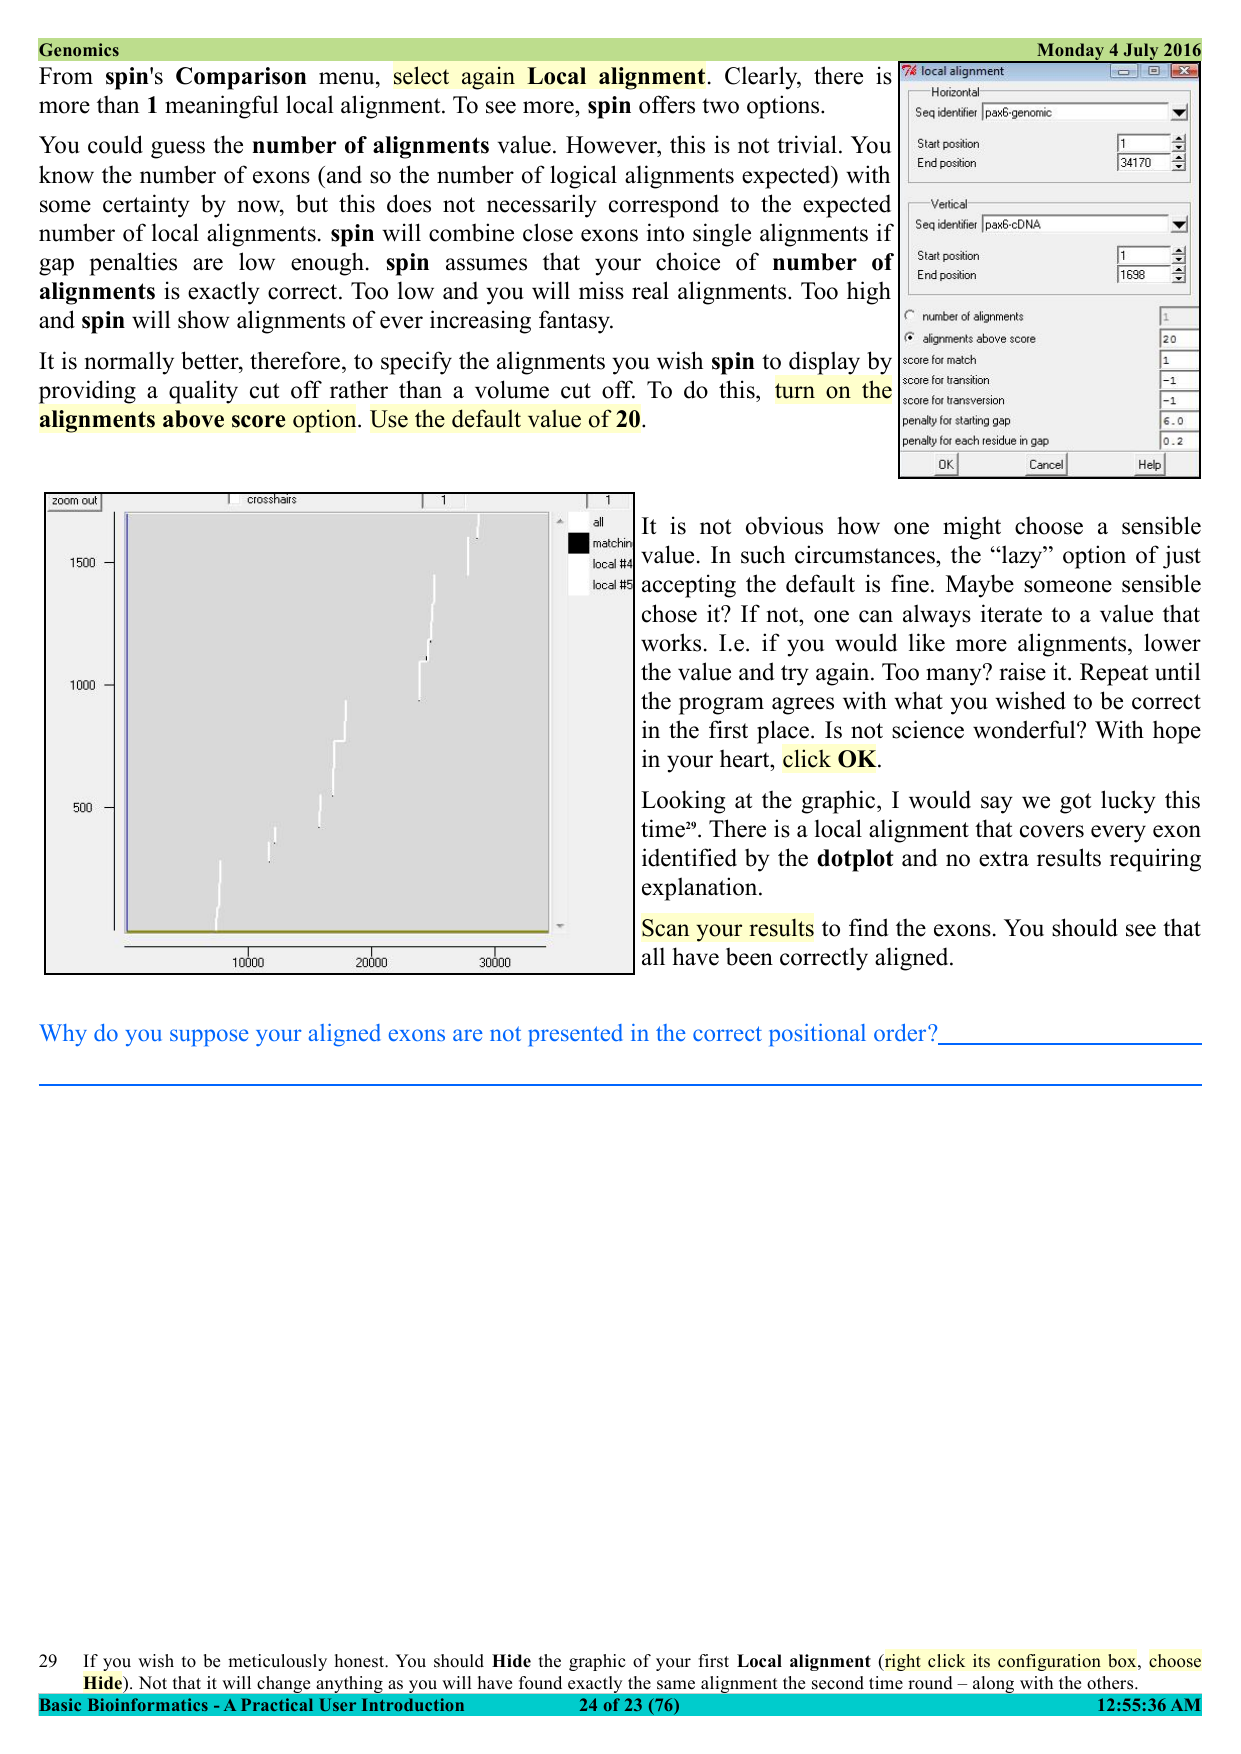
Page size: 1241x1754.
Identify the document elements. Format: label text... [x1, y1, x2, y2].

text Why do you suppose your aligned exons are not presented in the correct positional order? [38, 1018, 1202, 1047]
picture [900, 63, 1199, 477]
text Looking at the graphic, I would say we got lucky this time. There is a local alignment that covers every exon identified by the dotplot and no extra results requiring explanation. [635, 784, 1202, 901]
text Scan your results to find the exons. You should see that all have been correctly aligned. [635, 913, 1202, 971]
text From spin's Comparison menu, select again Local alignment. Clearly, there is more than 1 meaningful local alignment. To see more, spin offers two options. [38, 61, 898, 119]
text It is not obvious how one might choose a sensible value. In such circumstances, the “lazy” option of just accepting the default is fine. Maybe someone sensible chose it? If not, one can always iterate to a value that works. I.e. if you would like more alignments, lower the value and try again. Too many? raise it. Repeat until the program agrees with what you wished to be correct in the first place. Is not science wonderful? With hope in your heart, click OK. [635, 511, 1202, 773]
text You could guess the number of alignments value. However, this is not trivial. You know the number of exons (and so the number of logical alignments expected) with some certainty by now, but this does not necessarily correspond to the expected number of local alignments. spin will combine close exons into single alignments if gap penalties are low enough. spin assumes that your choice of number of alignments is exactly correct. Too low and you will miss real alignments. Too high and spin will show alignments of ever increasing fantasy. [38, 130, 898, 334]
text If you wish to be meticulously honest. You should Hide the graphic of your first Local alignment (right click its configuration box, choose Hide). Not that it will change anything as you will have found exactly the same alignment the second time round – along with the others. [38, 1649, 1202, 1693]
picture [46, 494, 633, 973]
text It is normally better, therefore, to specify the alignments you wish spin to display by providing a quality cut off rather than a volume cut off. To do this, turn on the alignments above score option. Use the default value of 20. [38, 346, 898, 433]
